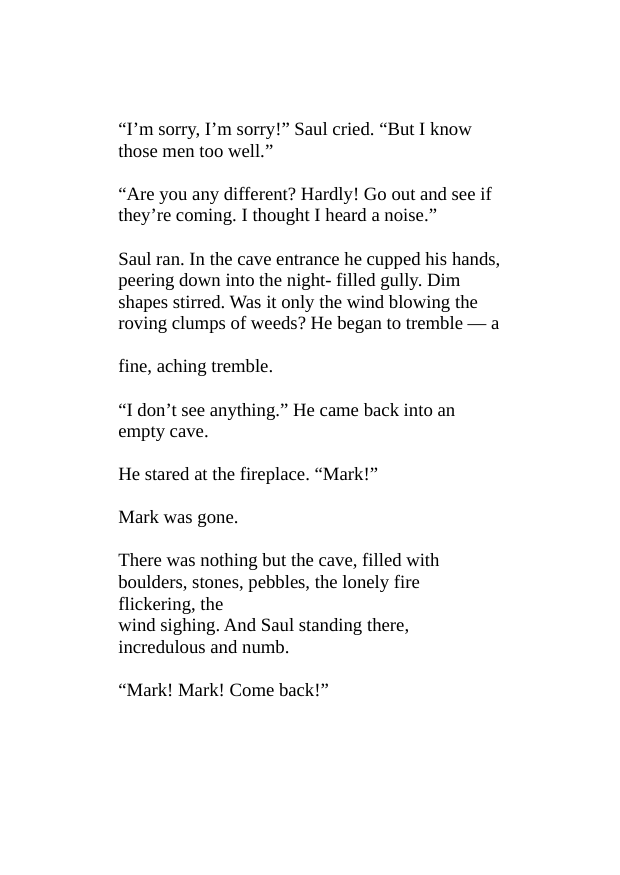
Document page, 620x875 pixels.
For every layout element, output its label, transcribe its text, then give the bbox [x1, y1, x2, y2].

text “I’m sorry, I’m sorry!” Saul cried. “But I know those men too well.” “Are you any different? Hardly! Go out and see if they’re coming. I thought I heard a noise.” Saul ran. In the cave entrance he cupped his hands, peering down into the night- filled gully. Dim shapes stirred. Was it only the wind blowing the roving clumps of weeds? He began to tremble — a fine, aching tremble. “I don’t see anything.” He came back into an empty cave. He stared at the fireplace. “Mark!” Mark was gone. There was nothing but the cave, filled with boulders, stones, pebbles, the lonely fire flickering, the wind sighing. And Saul standing there, incredulous and numb. “Mark! Mark! Come back!” [118, 118, 501, 700]
